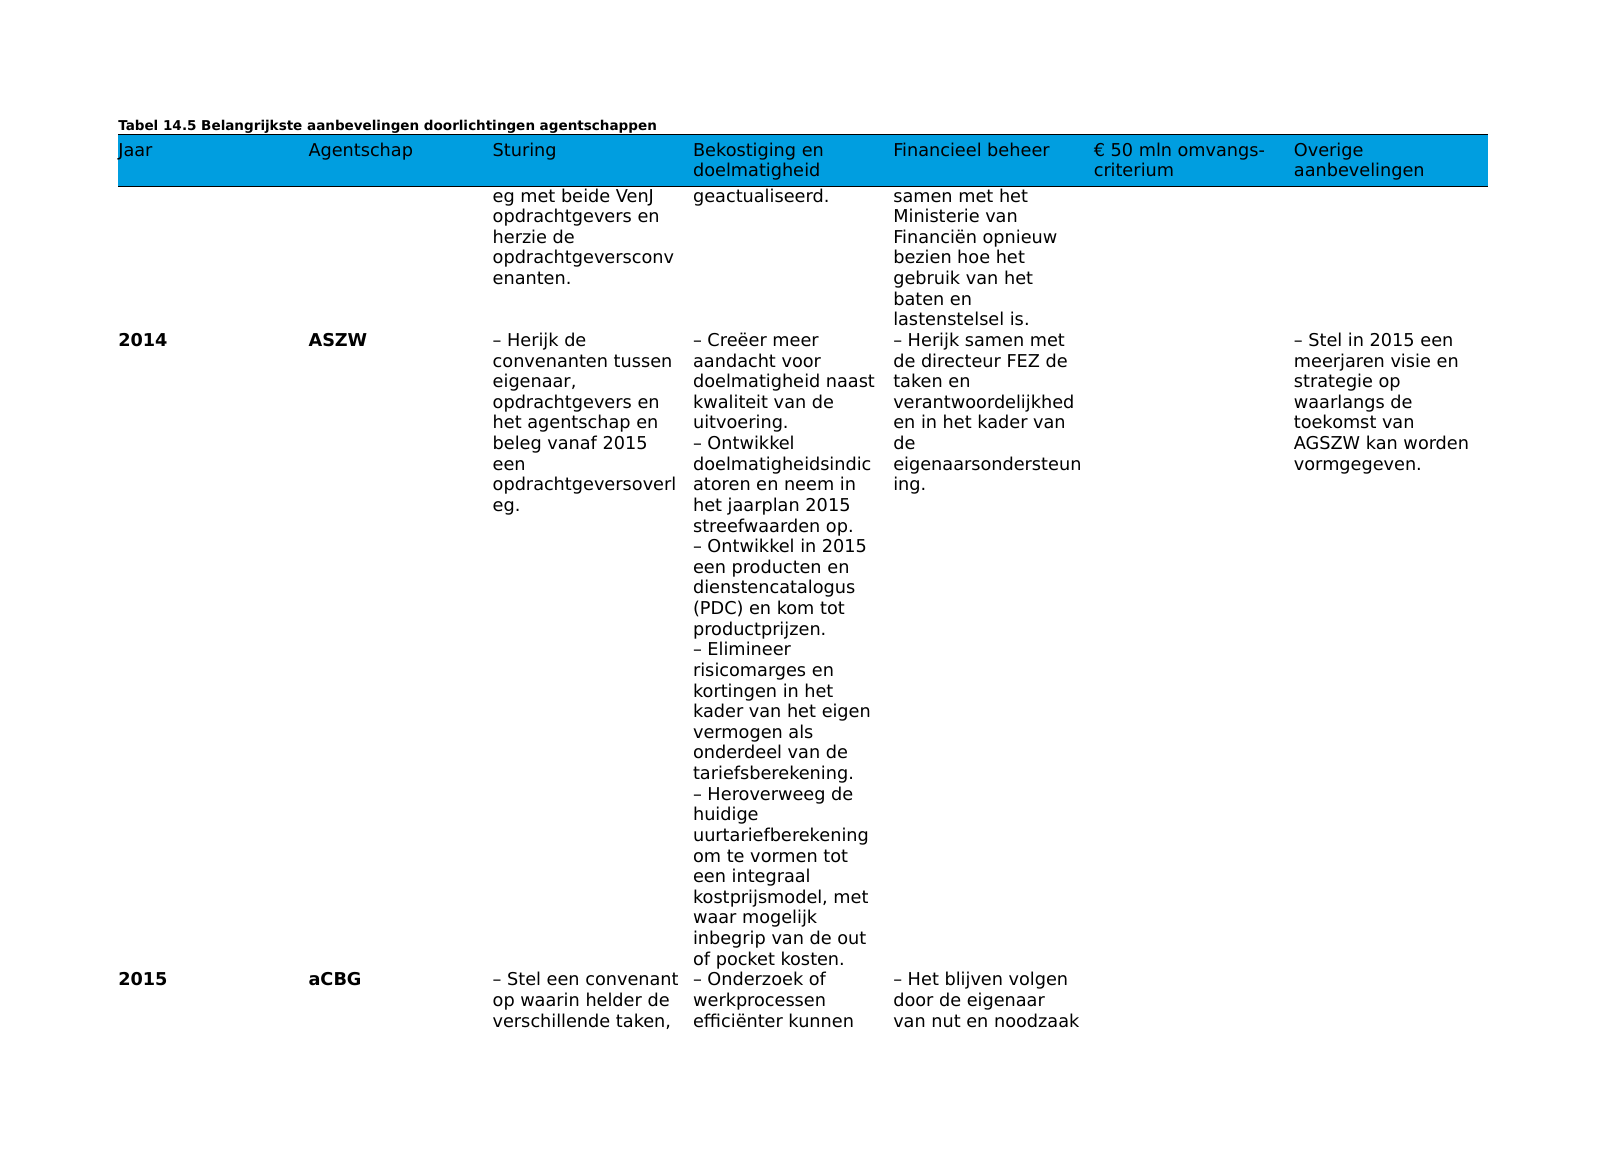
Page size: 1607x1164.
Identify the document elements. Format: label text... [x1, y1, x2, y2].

table_cell [1288, 187, 1488, 330]
table_cell – Stel in 2015 een meerjaren visie en strategie op waarlangs de toekomst van AGSZW kan worden vormgegeven. [1288, 330, 1488, 969]
table_cell – Creëer meer aandacht voor doelmatigheid naast kwaliteit van de uitvoering. – Ontwikkel doelmatigheidsindicatoren en neem in het jaarplan 2015 streefwaarden op. – Ontwikkel in 2015 een producten en dienstencatalogus (PDC) en kom tot productprijzen. – Elimineer risicomarges en kortingen in het kader van het eigen vermogen als onderdeel van de tariefsberekening. – Heroverweeg de huidige uurtariefberekening om te vormen tot een integraal kostprijsmodel, met waar mogelijk inbegrip van de out of pocket kosten. [687, 330, 887, 969]
table_cell 2015 [118, 969, 302, 1031]
table_cell [1288, 969, 1488, 1031]
table_cell aCBG [302, 969, 487, 1031]
table_cell geactualiseerd. [687, 187, 887, 330]
table_cell eg met beide VenJ opdrachtgevers en herzie de opdrachtgeversconvenanten. [487, 187, 687, 330]
table_cell Sturing [487, 135, 687, 186]
table_cell Bekostiging en doelmatigheid [687, 135, 887, 186]
table_cell Jaar [118, 135, 302, 186]
table_cell [302, 187, 487, 330]
table_cell [1088, 187, 1288, 330]
table_cell – Herijk de convenanten tussen eigenaar, opdrachtgevers en het agentschap en beleg vanaf 2015 een opdrachtgeversoverleg. [487, 330, 687, 969]
table_cell ASZW [302, 330, 487, 969]
table_cell – Stel een convenant op waarin helder de verschillende taken, [487, 969, 687, 1031]
table_cell samen met het Ministerie van Financiën opnieuw bezien hoe het gebruik van het baten en lastenstelsel is. [887, 187, 1087, 330]
table_cell Agentschap [302, 135, 487, 186]
table_cell – Onderzoek of werkprocessen efficiënter kunnen [687, 969, 887, 1031]
table_header Tabel 14.5 Belangrijkste aanbevelingen doorlichtingen agentschappen [118, 118, 1488, 134]
table_cell Financieel beheer [887, 135, 1087, 186]
table_cell [1088, 969, 1288, 1031]
table_cell – Het blijven volgen door de eigenaar van nut en noodzaak [887, 969, 1087, 1031]
table_cell – Herijk samen met de directeur FEZ de taken en verantwoordelijkheden in het kader van de eigenaarsondersteuning. [887, 330, 1087, 969]
table_cell [118, 187, 302, 330]
table_cell [1088, 330, 1288, 969]
table_cell 2014 [118, 330, 302, 969]
table_cell Overige aanbevelingen [1288, 135, 1488, 186]
table_cell € 50 mln omvangs-criterium [1088, 135, 1288, 186]
